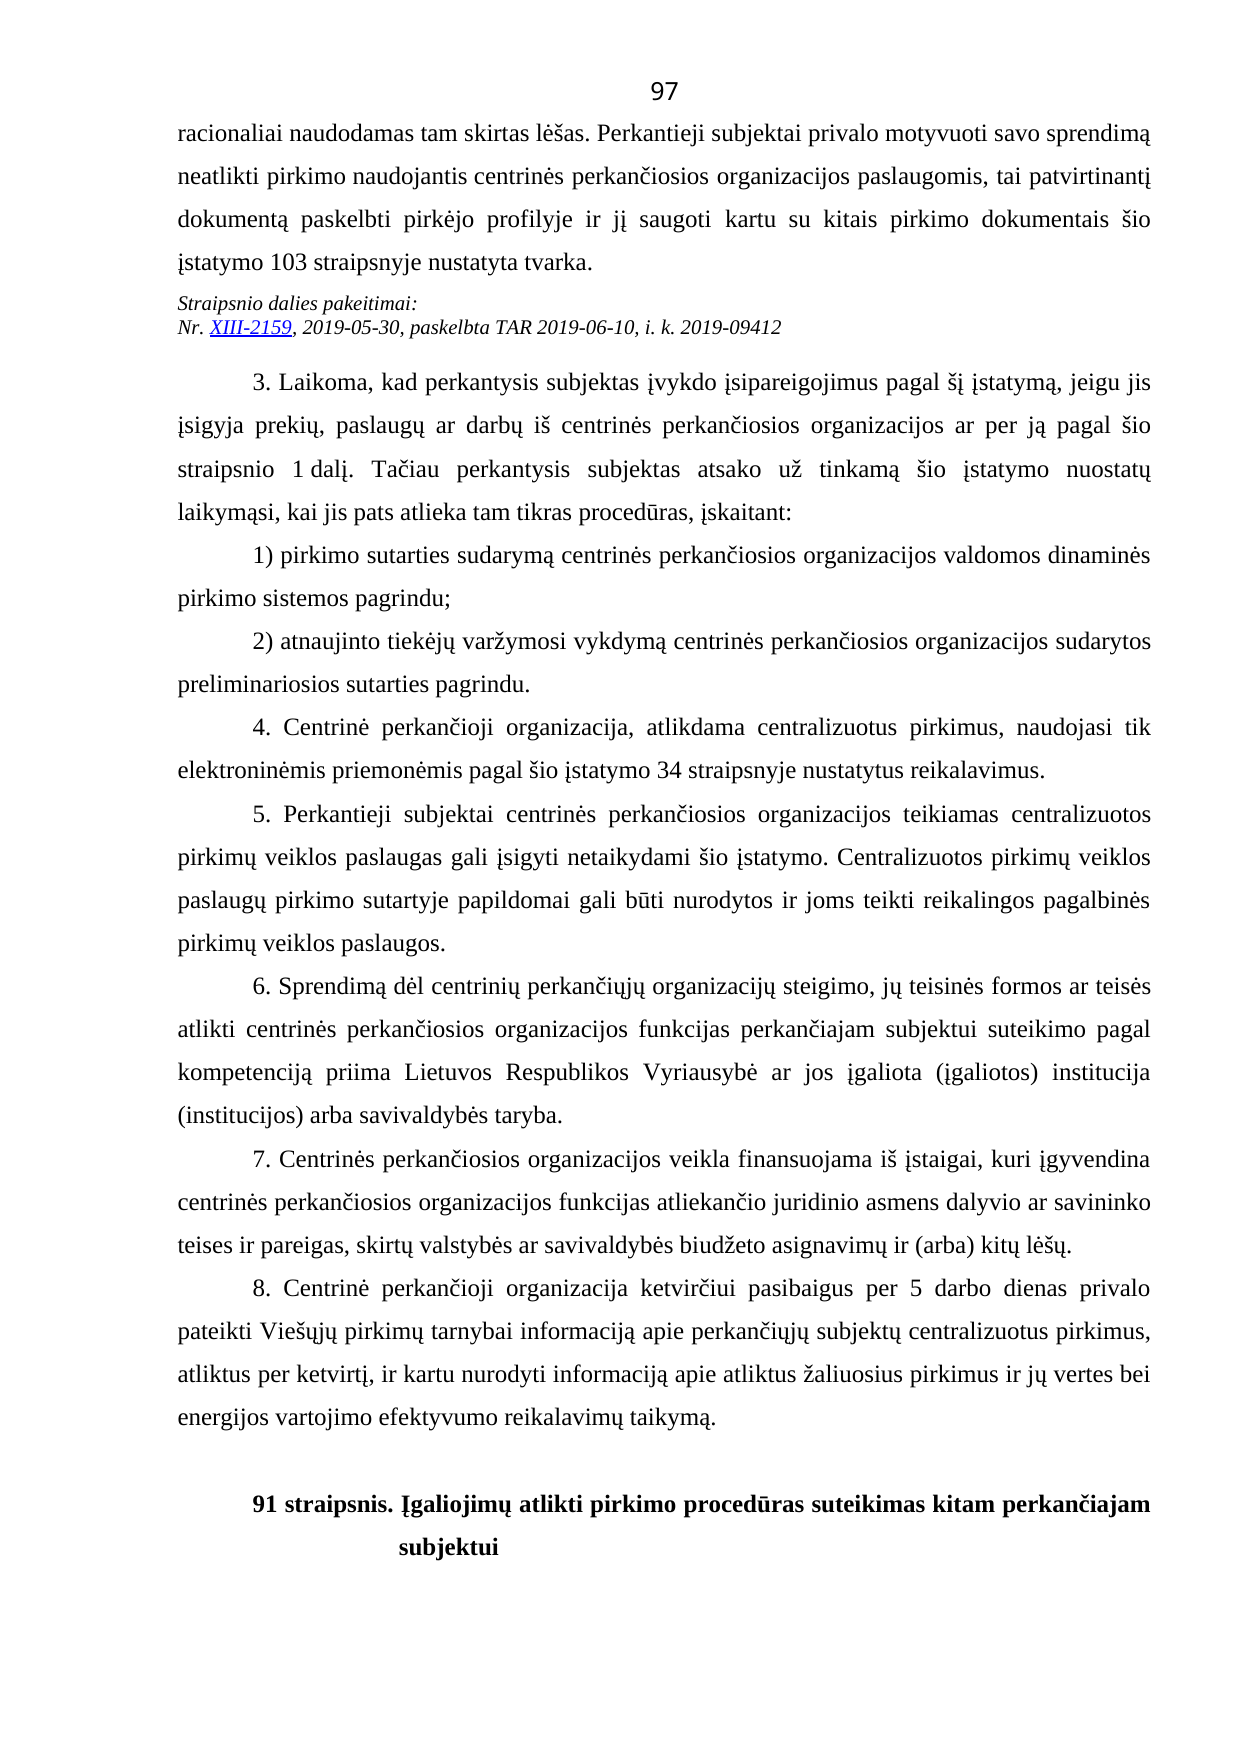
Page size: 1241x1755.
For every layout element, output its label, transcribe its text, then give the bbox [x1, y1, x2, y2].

text 8. Centrinė perkančioji organizacija ketvirčiui pasibaigus per 5 darbo dienas privalo pateikti Viešųjų pirkimų tarnybai informaciją apie perkančiųjų subjektų centralizuotus pirkimus, atliktus per ketvirtį, ir kartu nurodyti informaciją apie atliktus žaliuosius pirkimus ir jų vertes bei energijos vartojimo efektyvumo reikalavimų taikymą. [177, 1273, 1152, 1431]
subtitle 4. Centrinė perkančioji organizacija, atlikdama centralizuotus pirkimus, naudojasi tik elektroninėmis priemonėmis pagal šio įstatymo 34 straipsnyje nustatytus reikalavimus. [177, 712, 1152, 784]
subtitle 2) atnaujinto tiekėjų varžymosi vykdymą centrinės perkančiosios organizacijos sudarytos preliminariosios sutarties pagrindu. [177, 626, 1152, 698]
text Straipsnio dalies pakeitimai: [177, 291, 1152, 315]
subtitle 5. Perkantieji subjektai centrinės perkančiosios organizacijos teikiamas centralizuotos pirkimų veiklos paslaugas gali įsigyti netaikydami šio įstatymo. Centralizuotos pirkimų veiklos paslaugų pirkimo sutartyje papildomai gali būti nurodytos ir joms teikti reikalingos pagalbinės pirkimų veiklos paslaugos. [177, 799, 1152, 957]
text racionaliai naudodamas tam skirtas lėšas. Perkantieji subjektai privalo motyvuoti savo sprendimą neatlikti pirkimo naudojantis centrinės perkančiosios organizacijos paslaugomis, tai patvirtinantį dokumentą paskelbti pirkėjo profilyje ir jį saugoti kartu su kitais pirkimo dokumentais šio įstatymo 103 straipsnyje nustatyta tvarka. [177, 118, 1152, 276]
text 91 straipsnis. Įgaliojimų atlikti pirkimo procedūras suteikimas kitam perkančiajam subjektui [252, 1489, 1152, 1561]
subtitle 1) pirkimo sutarties sudarymą centrinės perkančiosios organizacijos valdomos dinaminės pirkimo sistemos pagrindu; [177, 540, 1152, 612]
subtitle 6. Sprendimą dėl centrinių perkančiųjų organizacijų steigimo, jų teisinės formos ar teisės atlikti centrinės perkančiosios organizacijos funkcijas perkančiajam subjektui suteikimo pagal kompetenciją priima Lietuvos Respublikos Vyriausybė ar jos įgaliota (įgaliotos) institucija (institucijos) arba savivaldybės taryba. [177, 971, 1152, 1129]
subtitle 3. Laikoma, kad perkantysis subjektas įvykdo įsipareigojimus pagal šį įstatymą, jeigu jis įsigyja prekių, paslaugų ar darbų iš centrinės perkančiosios organizacijos ar per ją pagal šio straipsnio 1 dalį. Tačiau perkantysis subjektas atsako už tinkamą šio įstatymo nuostatų laikymąsi, kai jis pats atlieka tam tikras procedūras, įskaitant: [177, 367, 1152, 526]
text 7. Centrinės perkančiosios organizacijos veikla finansuojama iš įstaigai, kuri įgyvendina centrinės perkančiosios organizacijos funkcijas atliekančio juridinio asmens dalyvio ar savininko teises ir pareigas, skirtų valstybės ar savivaldybės biudžeto asignavimų ir (arba) kitų lėšų. [177, 1144, 1152, 1259]
text Nr. XIII-2159, 2019-05-30, paskelbta TAR 2019-06-10, i. k. 2019-09412 [177, 315, 1152, 339]
